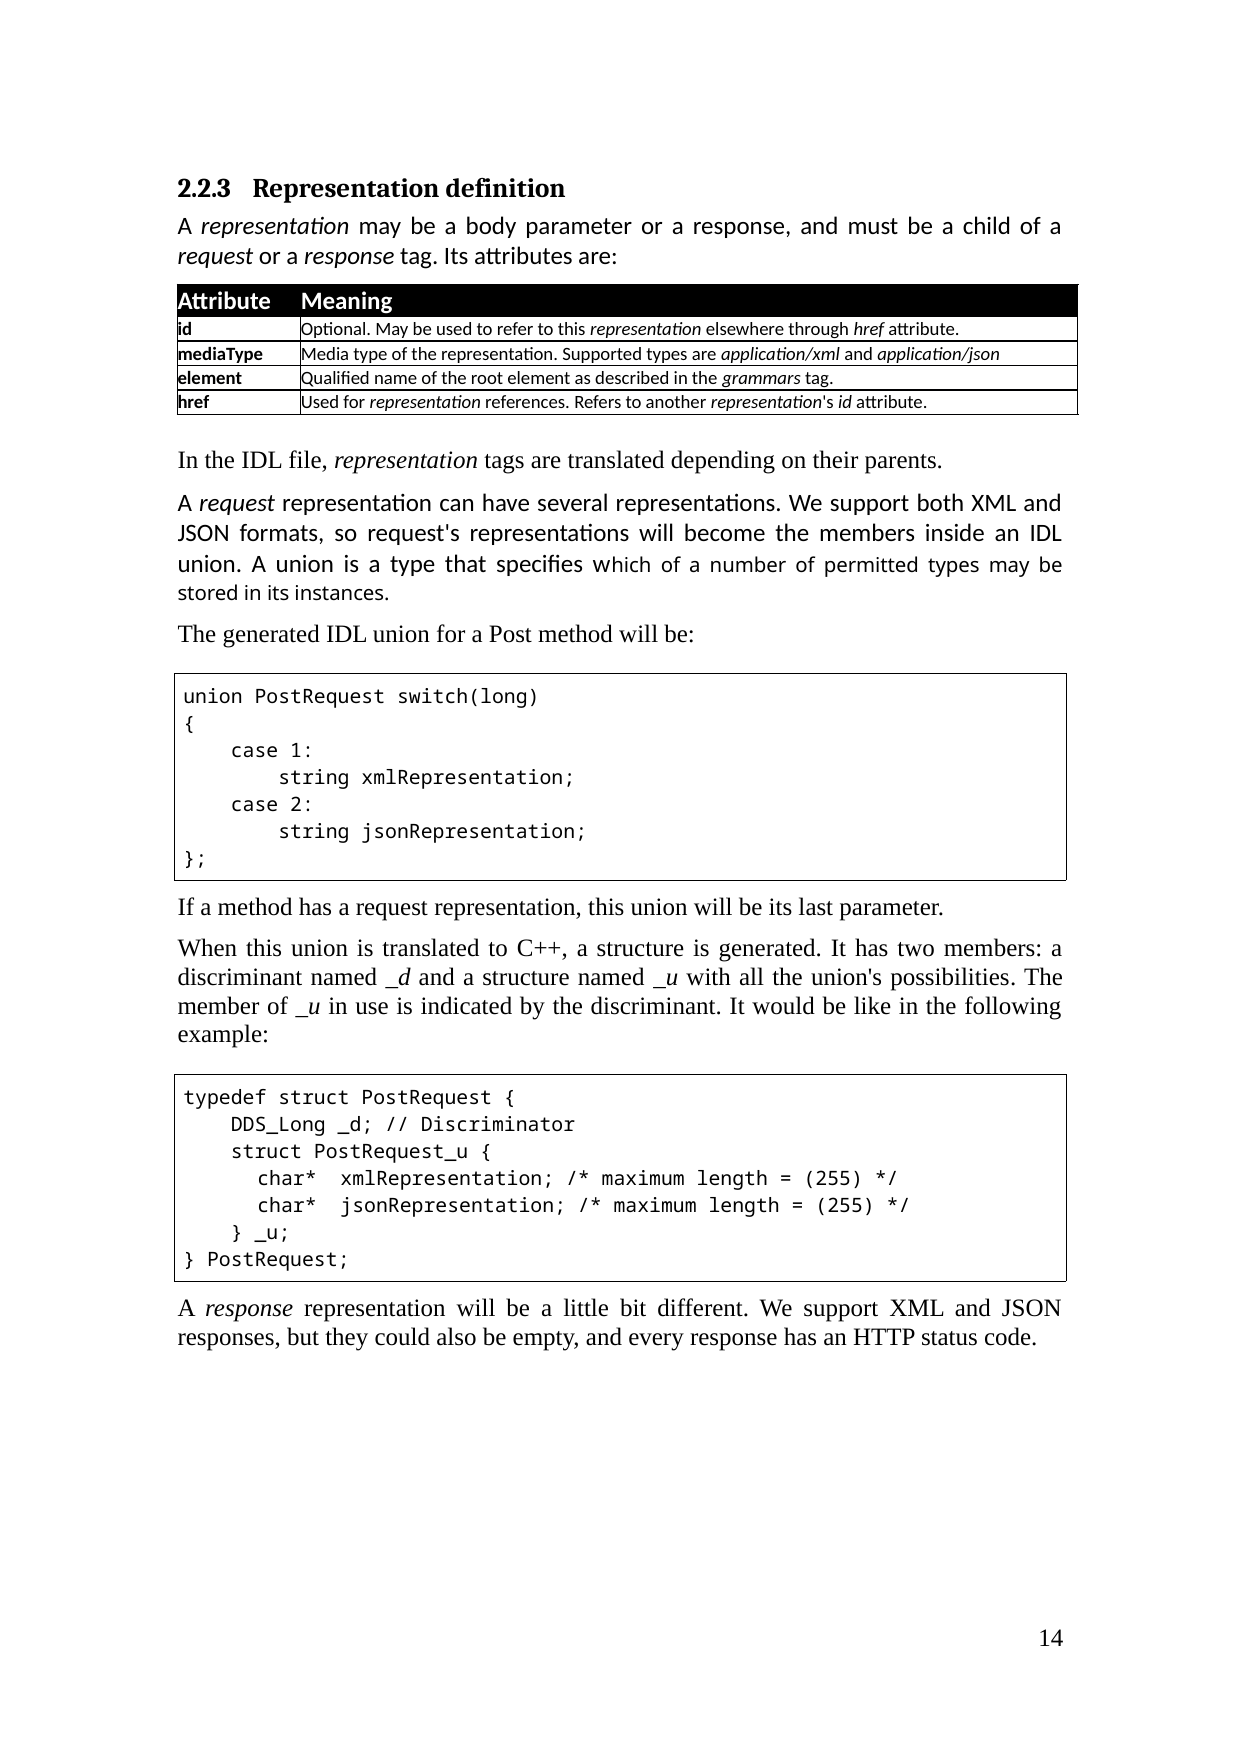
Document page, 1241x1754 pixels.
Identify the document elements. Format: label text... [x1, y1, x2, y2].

text The generated IDL union for a Post method will be: [177, 619, 1063, 647]
text In the IDL file, representation tags are translated depending on their parents. [177, 446, 1063, 474]
table_cell Qualified name of the root element as described in the grammars tag. [301, 366, 1077, 389]
text char* xmlRepresentation; /* maximum length = (255) */ [183, 1164, 1057, 1191]
subtitle Representation definition [177, 173, 1063, 204]
text struct PostRequest_u { [183, 1137, 1057, 1164]
table_cell element [178, 366, 300, 389]
text [175, 1075, 1066, 1281]
table_header Meaning [301, 285, 1077, 316]
table_header Attribute [178, 285, 300, 316]
text DDS_Long _d; // Discriminator [183, 1110, 1057, 1137]
text A representation may be a body parameter or a response, and must be a child of a request or a response tag. Its attributes are: [177, 210, 1063, 271]
text } PostRequest; [183, 1245, 1057, 1272]
table_cell Optional. May be used to refer to this representation elsewhere through href attribute. [301, 317, 1077, 340]
text [175, 674, 1066, 880]
table_cell id [178, 317, 300, 340]
text A request representation can have several representations. We support both XML and JSON formats, so request's representations will become the members inside an IDL union. A union is a type that specifies which of a number of permitted types may be stored in its instances. [177, 487, 1063, 606]
text union PostRequest switch(long) { [183, 682, 1057, 736]
text [177, 660, 1063, 673]
table_cell href [178, 391, 300, 413]
text A response representation will be a little bit different. We support XML and JSON responses, but they could also be empty, and every response has an HTTP status code. [177, 1282, 1063, 1350]
table_cell Media type of the representation. Supported types are application/xml and application/json [301, 342, 1077, 364]
text typedef struct PostRequest { [183, 1083, 1057, 1110]
text If a method has a request representation, this union will be its last parameter. [177, 881, 1063, 921]
table_cell mediaType [178, 342, 300, 364]
text case 2: string jsonRepresentation; }; [183, 790, 1057, 871]
text [177, 1061, 1063, 1074]
table_cell Used for representation references. Refers to another representation's id attribute. [301, 391, 1077, 413]
text char* jsonRepresentation; /* maximum length = (255) */ [183, 1191, 1057, 1218]
text case 1: string xmlRepresentation; [183, 736, 1057, 790]
text When this union is translated to C++, a structure is generated. It has two members: a discriminant named _d and a structure named _u with all the union's possibilities. The member of _u in use is indicated by the discriminant. It would be like in the following example: [177, 933, 1063, 1048]
text } _u; [183, 1218, 1057, 1245]
